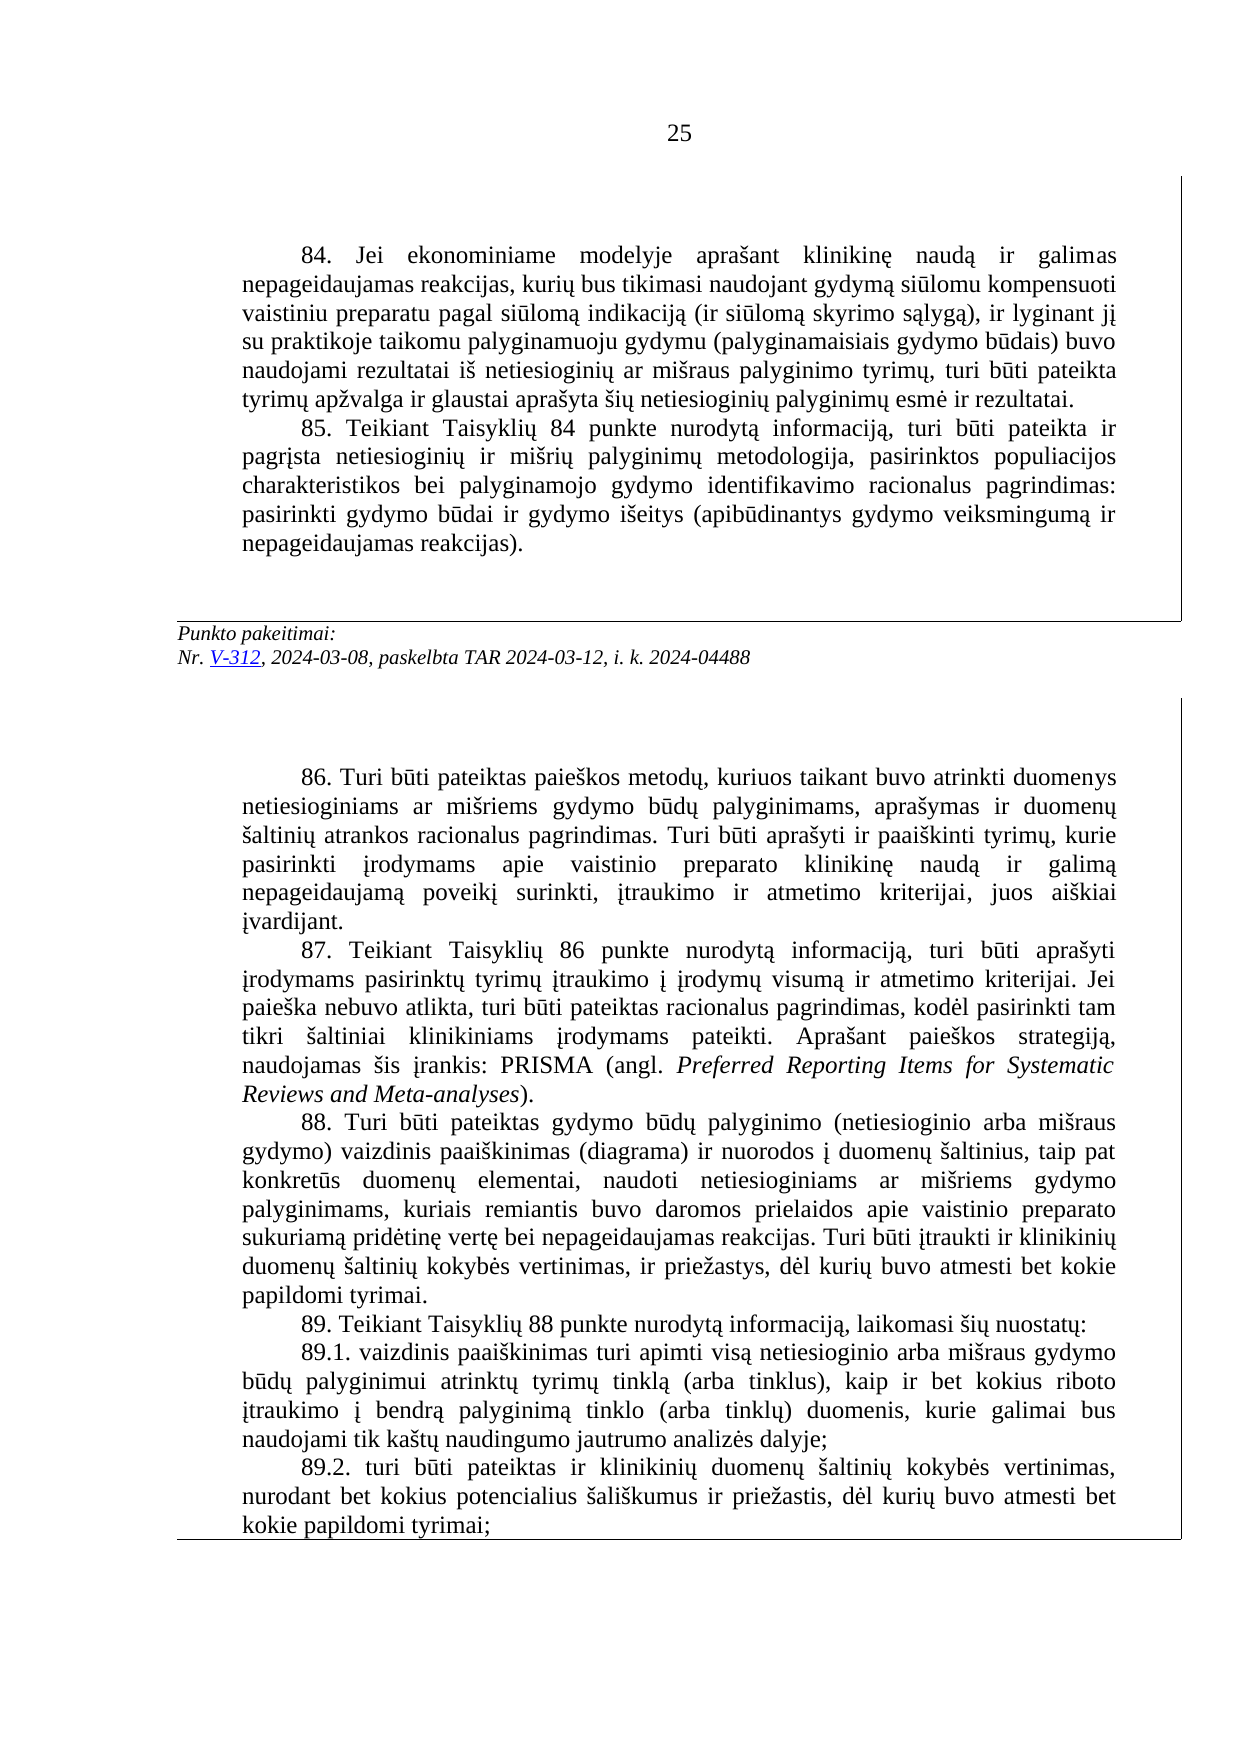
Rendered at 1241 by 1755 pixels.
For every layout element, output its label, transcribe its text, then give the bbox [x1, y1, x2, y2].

text 87. Teikiant Taisyklių 86 punkte nurodytą informaciją, turi būti aprašyti įrodymams pasirinktų tyrimų įtraukimo į įrodymų visumą ir atmetimo kriterijai. Jei paieška nebuvo atlikta, turi būti pateiktas racionalus pagrindimas, kodėl pasirinkti tam tikri šaltiniai klinikiniams įrodymams pateikti. Aprašant paieškos strategiją, naudojamas šis įrankis: PRISMA (angl. Preferred Reporting Items for Systematic Reviews and Meta-analyses). [177, 935, 1181, 1107]
text 86. Turi būti pateiktas paieškos metodų, kuriuos taikant buvo atrinkti duomenys netiesioginiams ar mišriems gydymo būdų palyginimams, aprašymas ir duomenų šaltinių atrankos racionalus pagrindimas. Turi būti aprašyti ir paaiškinti tyrimų, kurie pasirinkti įrodymams apie vaistinio preparato klinikinę naudą ir galimą nepageidaujamą poveikį surinkti, įtraukimo ir atmetimo kriterijai, juos aiškiai įvardijant. [177, 698, 1181, 935]
text 89.1. vaizdinis paaiškinimas turi apimti visą netiesioginio arba mišraus gydymo būdų palyginimui atrinktų tyrimų tinklą (arba tinklus), kaip ir bet kokius riboto įtraukimo į bendrą palyginimą tinklo (arba tinklų) duomenis, kurie galimai bus naudojami tik kaštų naudingumo jautrumo analizės dalyje; [177, 1337, 1181, 1452]
text 88. Turi būti pateiktas gydymo būdų palyginimo (netiesioginio arba mišraus gydymo) vaizdinis paaiškinimas (diagrama) ir nuorodos į duomenų šaltinius, taip pat konkretūs duomenų elementai, naudoti netiesioginiams ar mišriems gydymo palyginimams, kuriais remiantis buvo daromos prielaidos apie vaistinio preparato sukuriamą pridėtinę vertę bei nepageidaujamas reakcijas. Turi būti įtraukti ir klinikinių duomenų šaltinių kokybės vertinimas, ir priežastys, dėl kurių buvo atmesti bet kokie papildomi tyrimai. [177, 1107, 1181, 1309]
text Punkto pakeitimai: [177, 621, 1181, 645]
text Nr. V-312, 2024-03-08, paskelbta TAR 2024-03-12, i. k. 2024-04488 [177, 645, 1181, 669]
text 84. Jei ekonominiame modelyje aprašant klinikinę naudą ir galimas nepageidaujamas reakcijas, kurių bus tikimasi naudojant gydymą siūlomu kompensuoti vaistiniu preparatu pagal siūlomą indikaciją (ir siūlomą skyrimo sąlygą), ir lyginant jį su praktikoje taikomu palyginamuoju gydymu (palyginamaisiais gydymo būdais) buvo naudojami rezultatai iš netiesioginių ar mišraus palyginimo tyrimų, turi būti pateikta tyrimų apžvalga ir glaustai aprašyta šių netiesioginių palyginimų esmė ir rezultatai. [177, 176, 1181, 413]
text 85. Teikiant Taisyklių 84 punkte nurodytą informaciją, turi būti pateikta ir pagrįsta netiesioginių ir mišrių palyginimų metodologija, pasirinktos populiacijos charakteristikos bei palyginamojo gydymo identifikavimo racionalus pagrindimas: pasirinkti gydymo būdai ir gydymo išeitys (apibūdinantys gydymo veiksmingumą ir nepageidaujamas reakcijas). [177, 413, 1181, 621]
text 89. Teikiant Taisyklių 88 punkte nurodytą informaciją, laikomasi šių nuostatų: [177, 1309, 1181, 1337]
text 89.2. turi būti pateiktas ir klinikinių duomenų šaltinių kokybės vertinimas, nurodant bet kokius potencialius šališkumus ir priežastis, dėl kurių buvo atmesti bet kokie papildomi tyrimai; [177, 1452, 1181, 1539]
